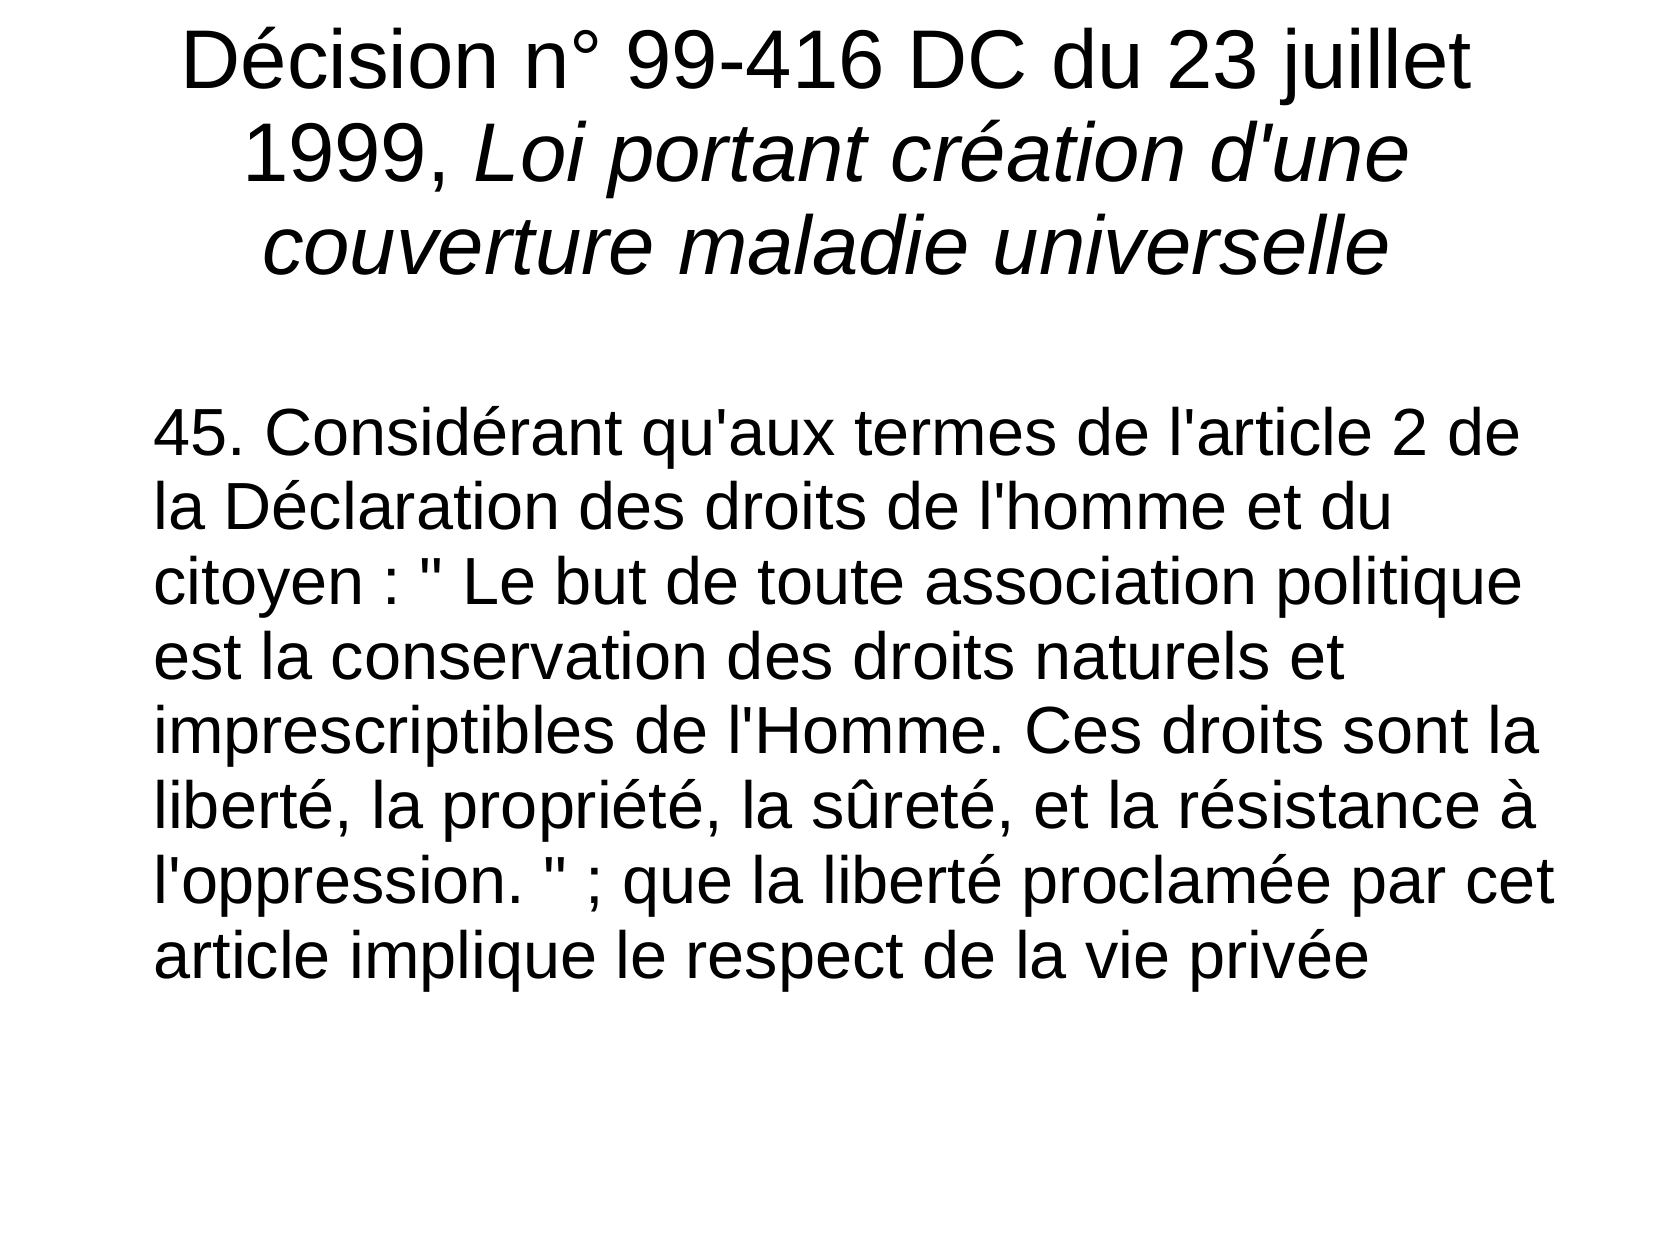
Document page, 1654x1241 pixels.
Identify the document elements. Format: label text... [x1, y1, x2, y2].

title Décision n° 99-416 DC du 23 juillet 1999, Loi portant création d'une couverture maladie universelle [82, 13, 1571, 290]
list 45. Considérant qu'aux termes de l'article 2 de la Déclaration des droits de l'homme et du citoyen : " Le but de toute association politique est la conservation des droits naturels et imprescriptibles de l'Homme. Ces droits sont la liberté, la propriété, la sûreté, et la résistance à l'oppression. " ; que la liberté proclamée par cet article implique le respect de la vie privée [82, 290, 1571, 1010]
